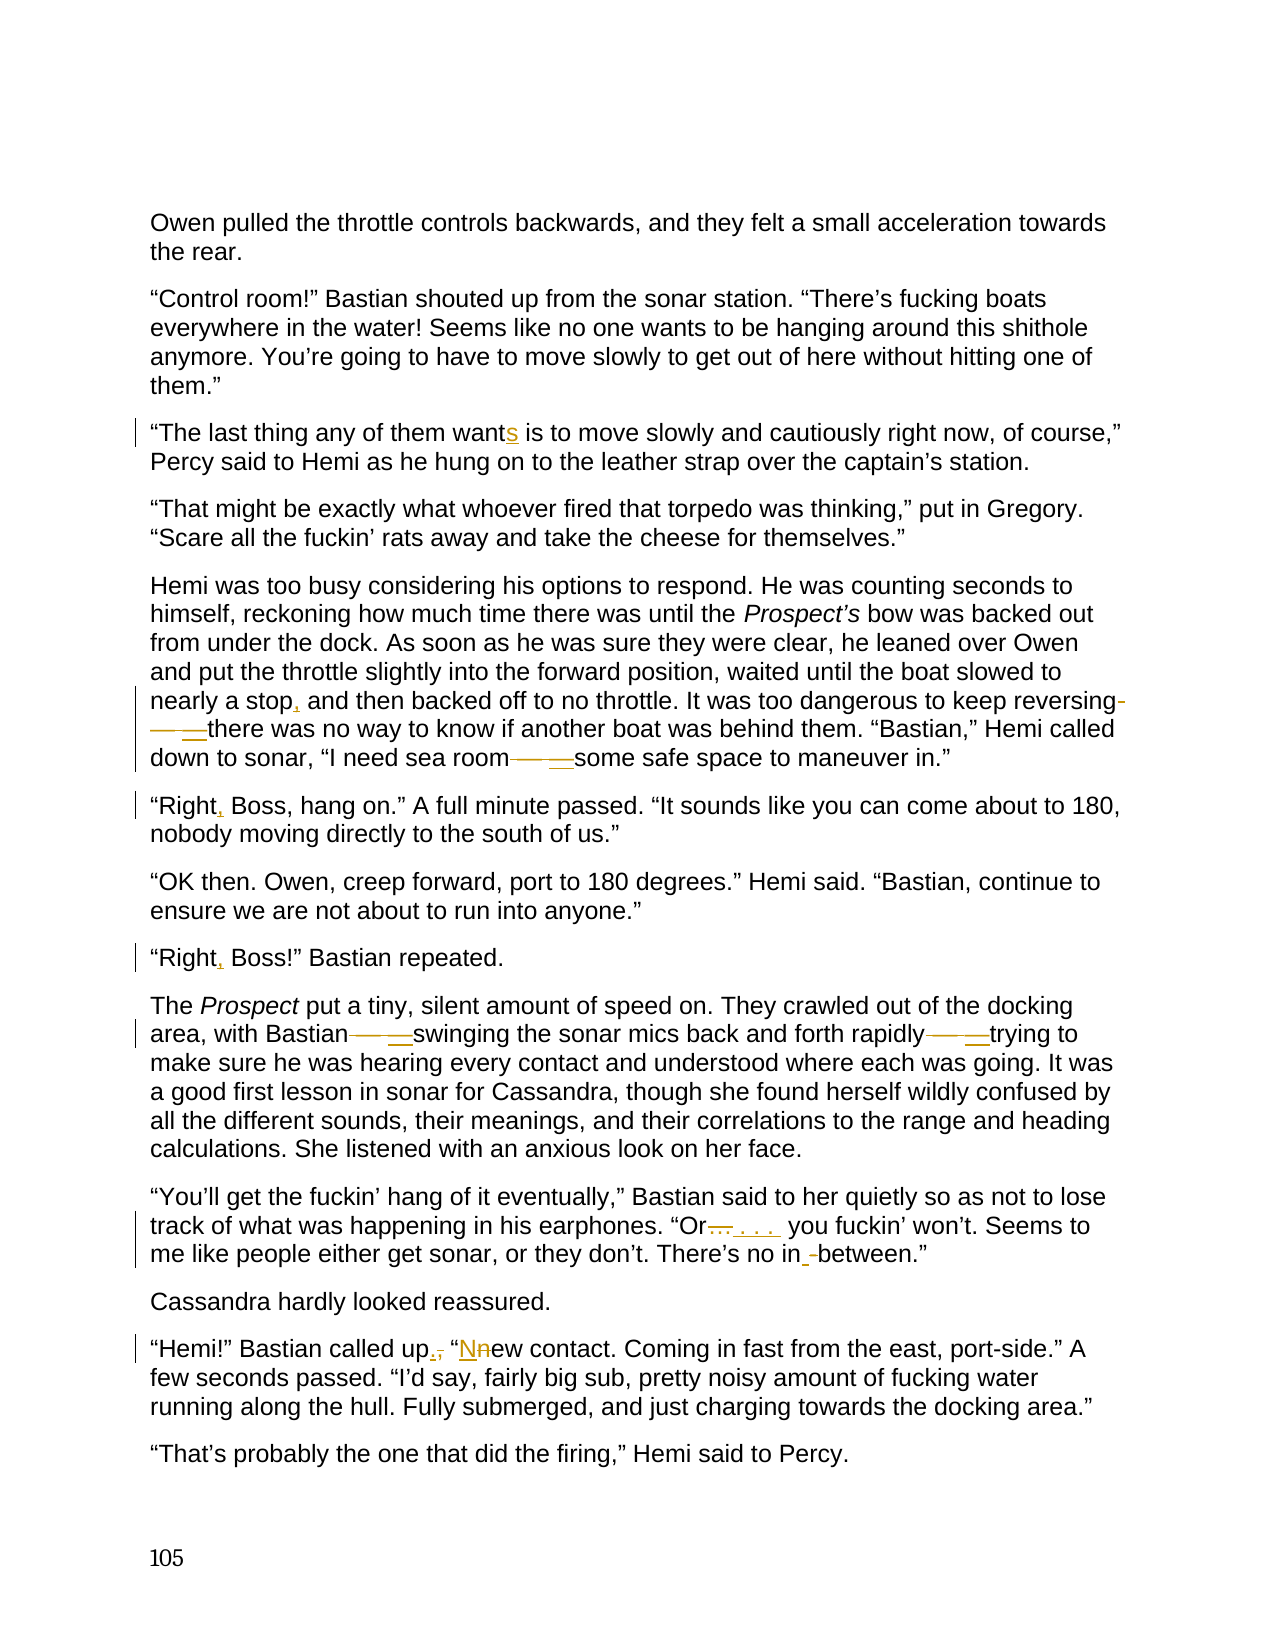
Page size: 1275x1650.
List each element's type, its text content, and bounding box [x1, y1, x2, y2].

text “You’ll get the fuckin’ hang of it eventually,” Bastian said to her quietly so as not to lose track of what was happening in his earphones. “Or . . . you fuckin’ won’t. Seems to me like people either get sonar, or they don’t. There’s no in between.” [150, 1182, 1125, 1268]
text Owen pulled the throttle controls backwards, and they felt a small acceleration towards the rear. [150, 208, 1125, 266]
text “Right, Boss!” Bastian repeated. [150, 943, 1125, 972]
text Cassandra hardly looked reassured. [150, 1287, 1125, 1316]
text Hemi was too busy considering his options to respond. He was counting seconds to himself, reckoning how much time there was until the Prospect’s bow was backed out from under the dock. As soon as he was sure they were clear, he leaned over Owen and put the throttle slightly into the forward position, waited until the boat slowed to nearly a stop, and then backed off to no throttle. It was too dangerous to keep reversing—there was no way to know if another boat was behind them. “Bastian,” Hemi called down to sonar, “I need sea room—some safe space to maneuver in.” [150, 571, 1125, 772]
text “Right, Boss, hang on.” A full minute passed. “It sounds like you can come about to 180, nobody moving directly to the south of us.” [150, 791, 1125, 848]
text The Prospect put a tiny, silent amount of speed on. They crawled out of the docking area, with Bastian—swinging the sonar mics back and forth rapidly—trying to make sure he was hearing every contact and understood where each was going. It was a good first lesson in sonar for Cassandra, though she found herself wildly confused by all the different sounds, their meanings, and their correlations to the range and heading calculations. She listened with an anxious look on her face. [150, 991, 1125, 1163]
text “That might be exactly what whoever fired that torpedo was thinking,” put in Gregory. “Scare all the fuckin’ rats away and take the cheese for themselves.” [150, 494, 1125, 552]
text “Hemi!” Bastian called up. “New contact. Coming in fast from the east, port-side.” A few seconds passed. “I’d say, fairly big sub, pretty noisy amount of fucking water running along the hull. Fully submerged, and just charging towards the docking area.” [150, 1334, 1125, 1421]
text “OK then. Owen, creep forward, port to 180 degrees.” Hemi said. “Bastian, continue to ensure we are not about to run into anyone.” [150, 867, 1125, 924]
text “That’s probably the one that did the firing,” Hemi said to Percy. [150, 1439, 1125, 1468]
text “Control room!” Bastian shouted up from the sonar station. “There’s fucking boats everywhere in the water! Seems like no one wants to be hanging around this shithole anymore. You’re going to have to move slowly to get out of here without hitting one of them.” [150, 284, 1125, 399]
text “The last thing any of them wants is to move slowly and cautiously right now, of course,” Percy said to Hemi as he hung on to the leather strap over the captain’s station. [150, 418, 1125, 476]
